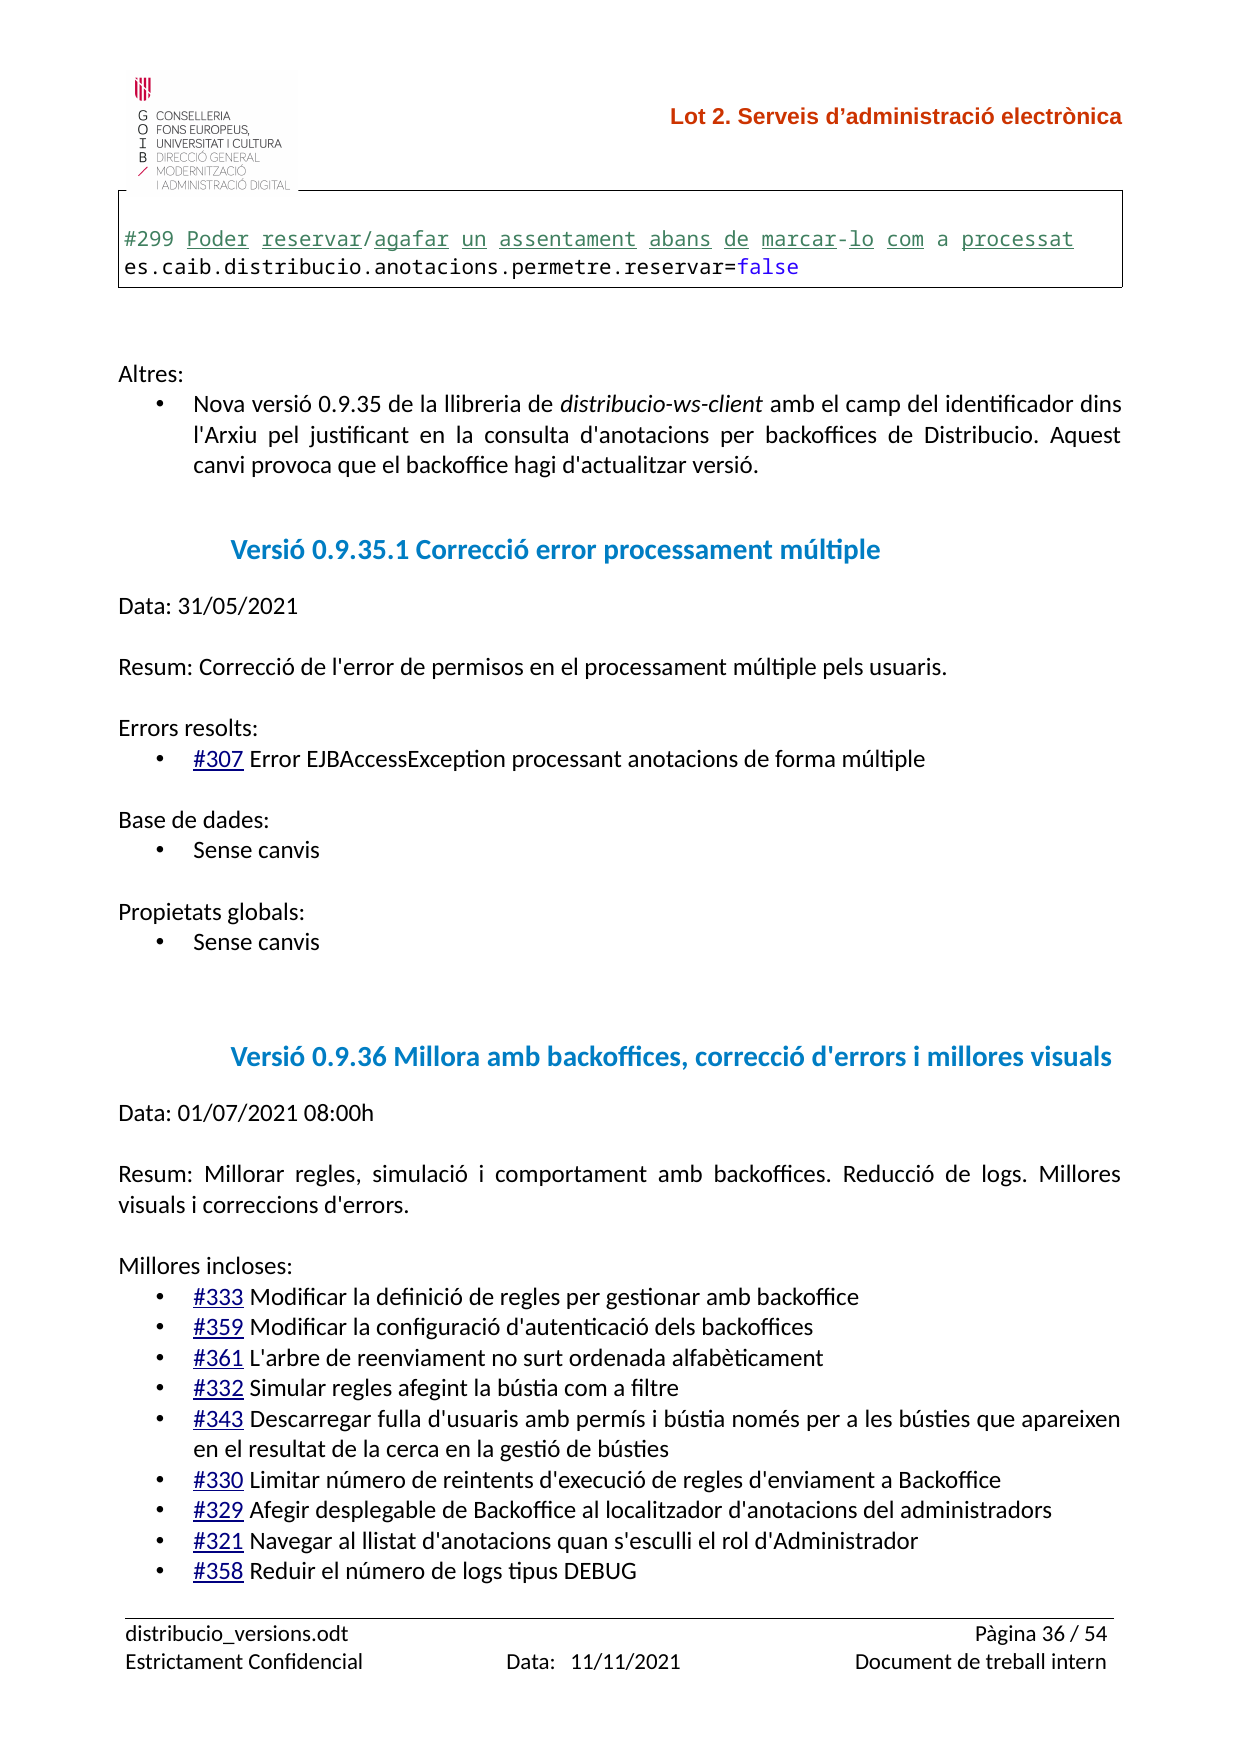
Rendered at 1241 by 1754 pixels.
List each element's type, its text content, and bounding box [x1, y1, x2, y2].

list #358 Reduir el número de logs tipus DEBUG [156, 1555, 1122, 1586]
text Millores incloses: [118, 1250, 1122, 1281]
text Resum: Correcció de l'error de permisos en el processament múltiple pels usuaris. [118, 651, 1122, 682]
table_header #299 Poder reservar/agafar un assentament abans de marcar-lo com a processat es.caib.distribucio.anotacions.permetre.reservar=false [119, 191, 1122, 287]
text Errors resolts: [118, 712, 1122, 743]
text Altres: [118, 358, 1122, 388]
list #321 Navegar al llistat d'anotacions quan s'esculli el rol d'Administrador [156, 1525, 1122, 1555]
list Sense canvis [156, 926, 1122, 957]
text Data: 31/05/2021 [118, 590, 1122, 621]
list #361 L'arbre de reenviament no surt ordenada alfabèticament [156, 1342, 1122, 1372]
list #359 Modificar la configuració d'autenticació dels backoffices [156, 1311, 1122, 1342]
list #307 Error EJBAccessException processant anotacions de forma múltiple [156, 743, 1122, 773]
list #329 Afegir desplegable de Backoffice al localitzador d'anotacions del administradors [156, 1494, 1122, 1525]
list #330 Limitar número de reintents d'execució de regles d'enviament a Backoffice [156, 1464, 1122, 1494]
list #333 Modificar la definició de regles per gestionar amb backoffice [156, 1281, 1122, 1311]
list #332 Simular regles afegint la bústia com a filtre [156, 1372, 1122, 1403]
picture [126, 70, 299, 197]
list #343 Descarregar fulla d'usuaris amb permís i bústia només per a les bústies que apareixen en el resultat de la cerca en la gestió de bústies [156, 1403, 1122, 1464]
list Sense canvis [156, 834, 1122, 865]
text Base de dades: [118, 804, 1122, 834]
text Propietats globals: [118, 896, 1122, 926]
subtitle Versió 0.9.35.1 Correcció error processament múltiple [153, 531, 1122, 567]
text Resum: Millorar regles, simulació i comportament amb backoffices. Reducció de logs. Millores visuals i correccions d'errors. [118, 1159, 1122, 1220]
list Nova versió 0.9.35 de la llibreria de distribucio-ws-client amb el camp del identificador dins l'Arxiu pel justificant en la consulta d'anotacions per backoffices de Distribucio. Aquest canvi provoca que el backoffice hagi d'actualitzar versió. [156, 388, 1122, 480]
text Data: 01/07/2021 08:00h [118, 1098, 1122, 1128]
subtitle Versió 0.9.36 Millora amb backoffices, correcció d'errors i millores visuals [153, 1038, 1122, 1074]
